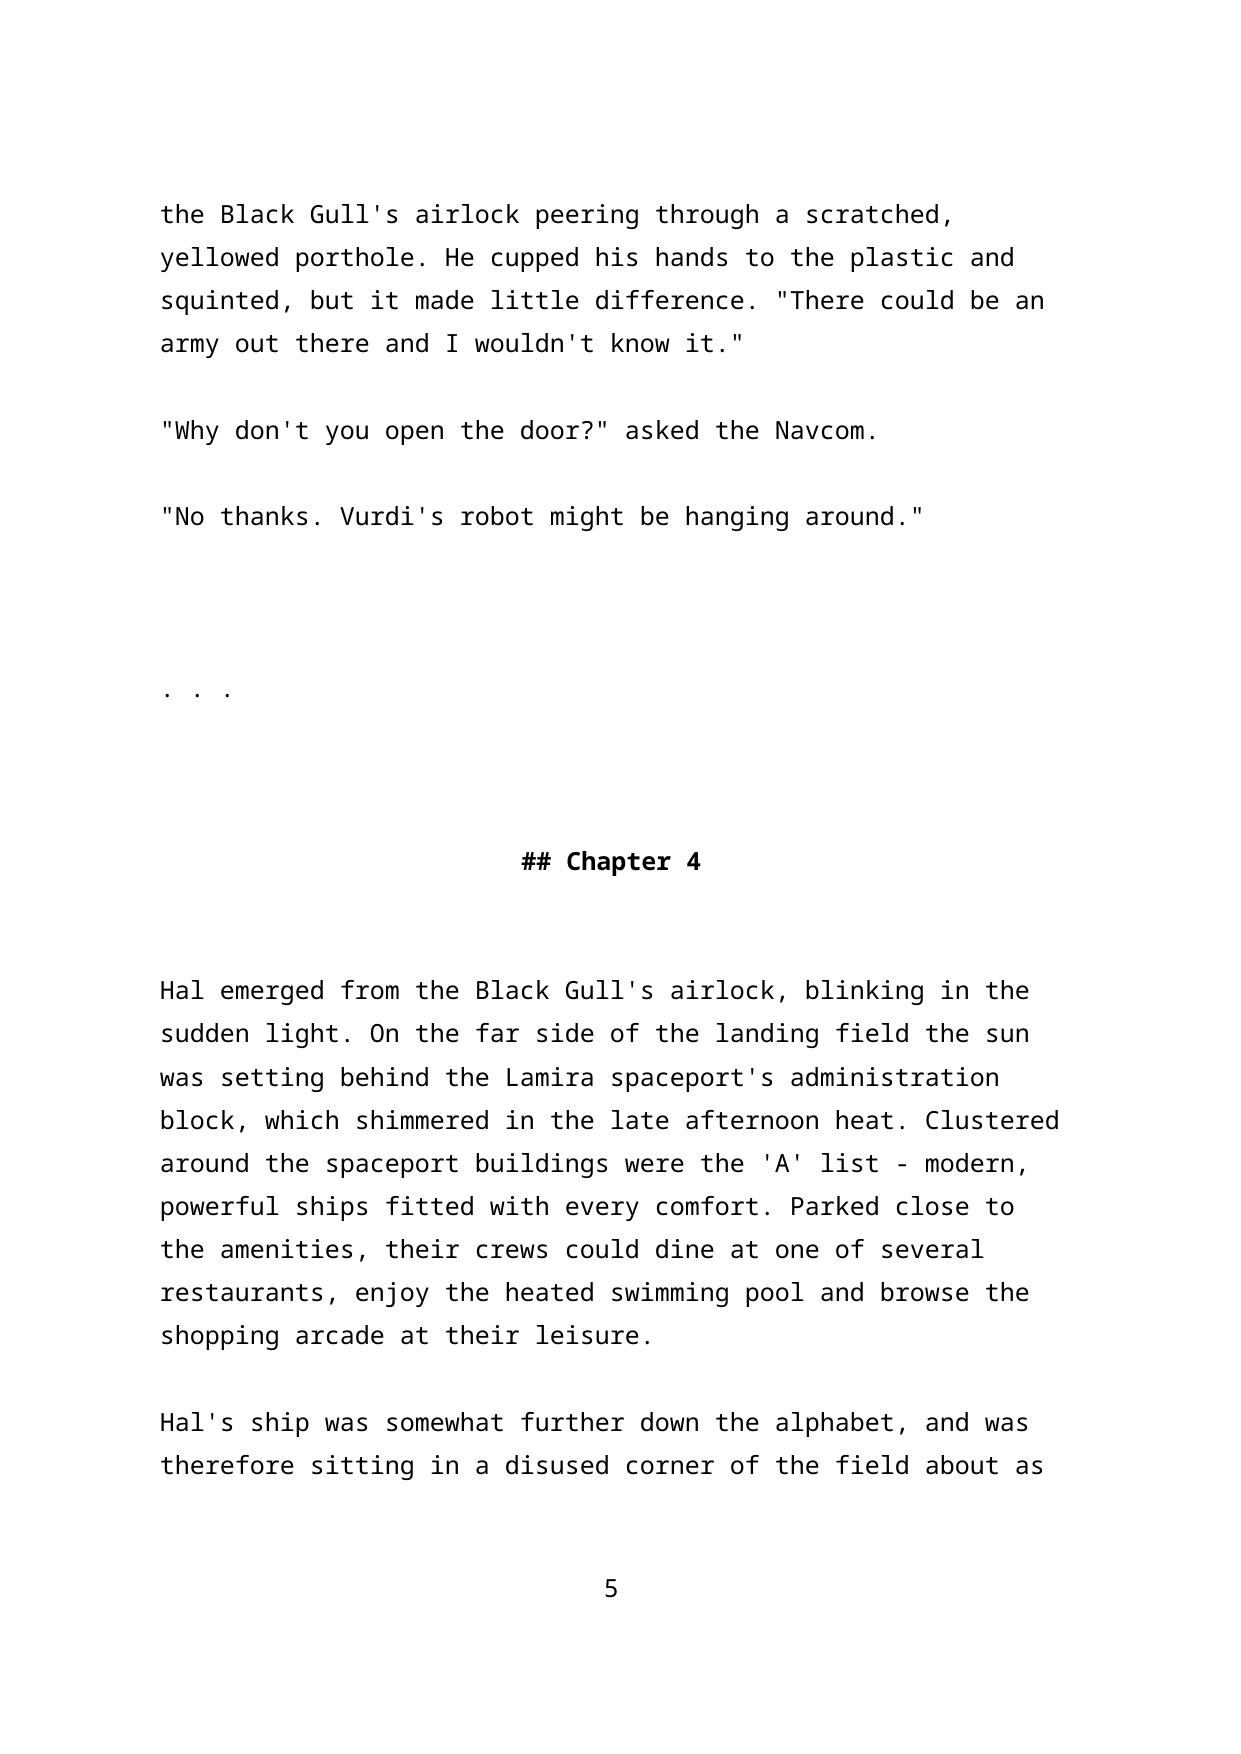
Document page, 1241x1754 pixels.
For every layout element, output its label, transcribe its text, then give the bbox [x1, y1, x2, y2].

text "No thanks. Vurdi's robot might be hanging around." [159, 491, 1063, 534]
text Hal's ship was somewhat further down the alphabet, and was therefore sitting in a disused corner of the field about as [159, 1396, 1063, 1483]
subtitle ## Chapter 4 [159, 836, 1063, 879]
text Hal emerged from the Black Gull's airlock, blinking in the sudden light. On the far side of the landing field the sun was setting behind the Lamira spaceport's administration block, which shimmered in the late afternoon heat. Clustered around the spaceport buildings were the 'A' list - modern, powerful ships fitted with every comfort. Parked close to the amenities, their crews could dine at one of several restaurants, enjoy the heated swimming pool and browse the shopping arcade at their leisure. [159, 965, 1063, 1353]
text "Why don't you open the door?" asked the Navcom. [159, 404, 1063, 448]
text the Black Gull's airlock peering through a scratched, yellowed porthole. He cupped his hands to the plastic and squinted, but it made little difference. "There could be an army out there and I wouldn't know it." [159, 189, 1063, 361]
text . . . [159, 663, 1063, 706]
